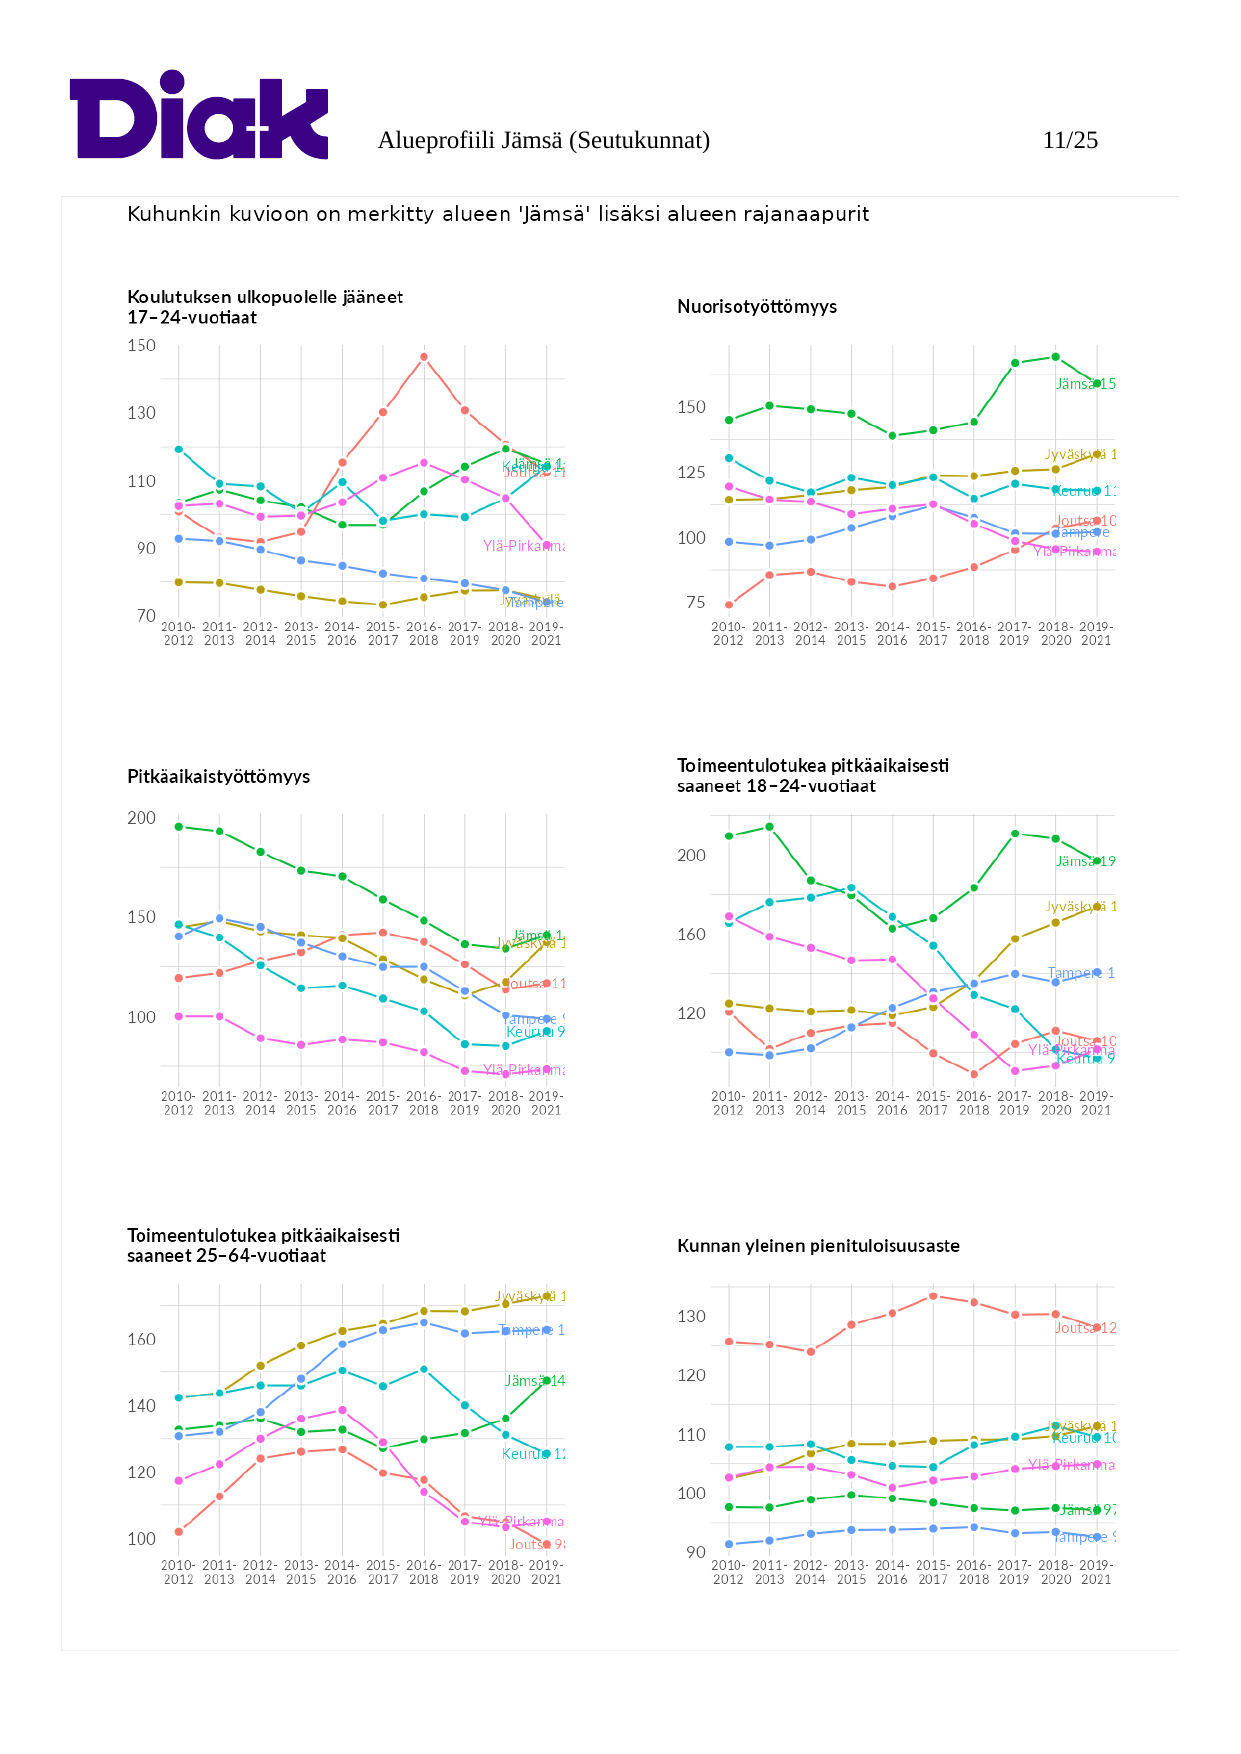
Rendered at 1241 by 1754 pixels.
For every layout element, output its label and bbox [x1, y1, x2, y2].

picture [61, 196, 1179, 1651]
